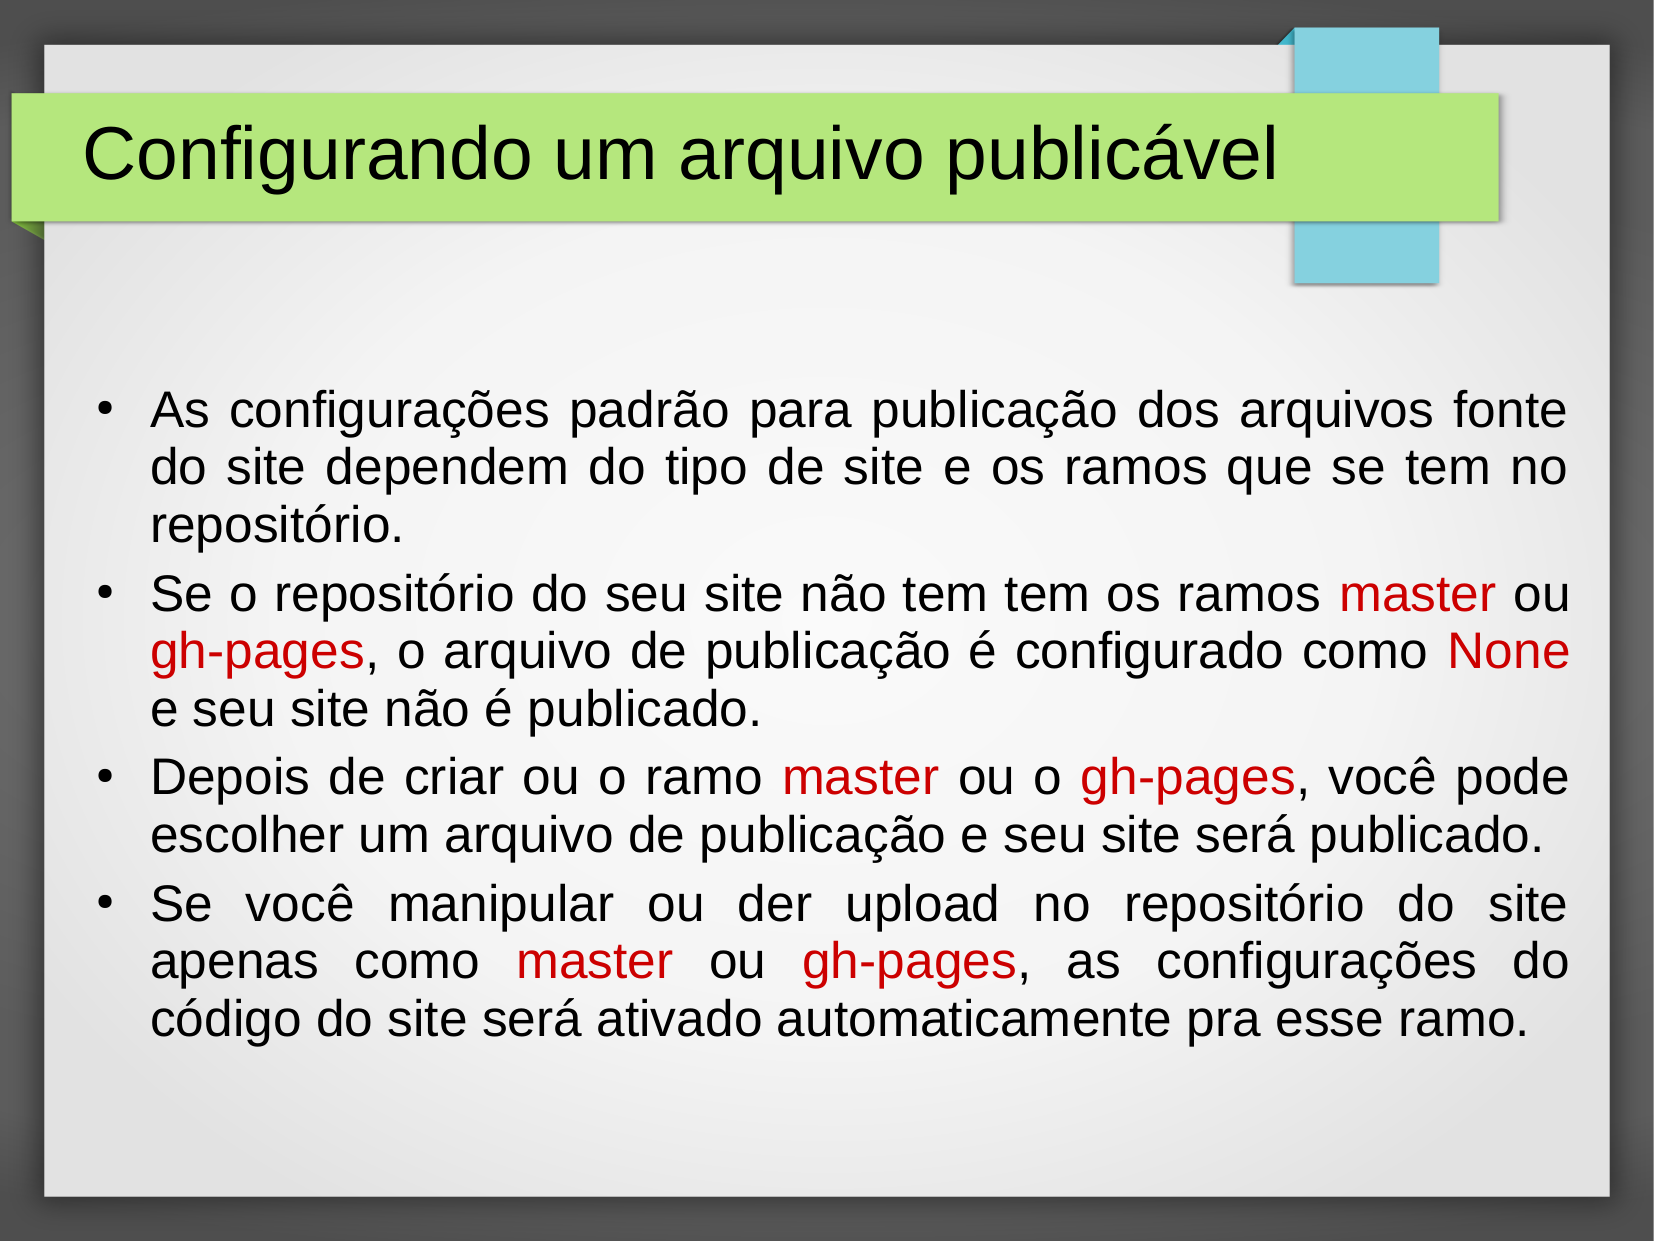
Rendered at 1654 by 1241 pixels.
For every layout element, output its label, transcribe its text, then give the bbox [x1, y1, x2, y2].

title Configurando um arquivo publicável [82, 69, 1312, 238]
picture [0, 0, 1654, 1241]
list As configurações padrão para publicação dos arquivos fonte do site dependem do tipo de site e os ramos que se tem no repositório. Se o repositório do seu site não tem tem os ramos master ou gh-pages, o arquivo de publicação é configurado como None e seu site não é publicado. Depois de criar ou o ramo master ou o gh-pages, você pode escolher um arquivo de publicação e seu site será publicado. Se você manipular ou der upload no repositório do site apenas como master ou gh-pages, as configurações do código do site será ativado automaticamente pra esse ramo. [82, 354, 1571, 1074]
